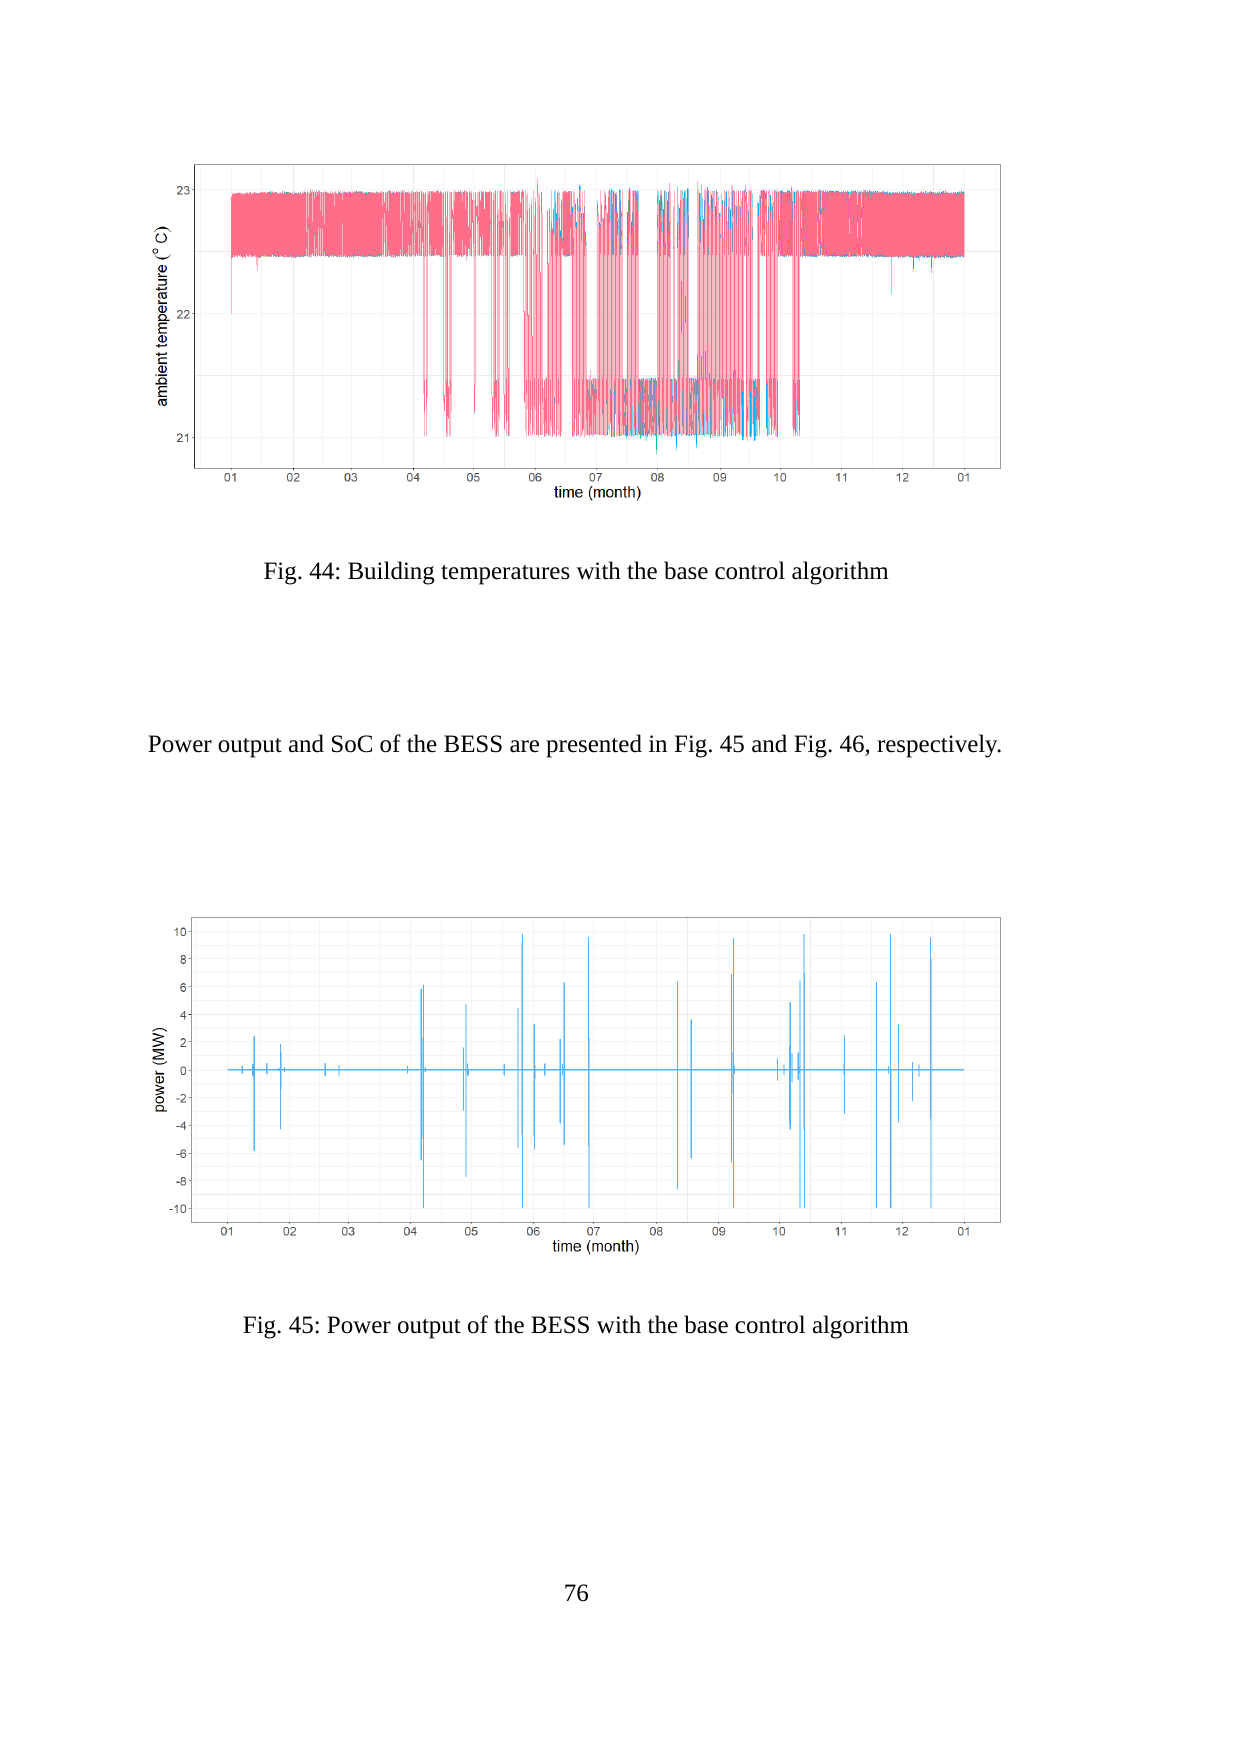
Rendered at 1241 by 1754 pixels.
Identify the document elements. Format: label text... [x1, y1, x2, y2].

picture [147, 913, 1005, 1257]
text Fig. 45: Power output of the BESS with the base control algorithm [148, 1310, 1004, 1339]
text Fig. 44: Building temperatures with the base control algorithm [148, 556, 1004, 585]
text Power output and SoC of the BESS are presented in Fig. 45 and Fig. 46, respectively. [148, 729, 1004, 758]
picture [147, 160, 1005, 503]
